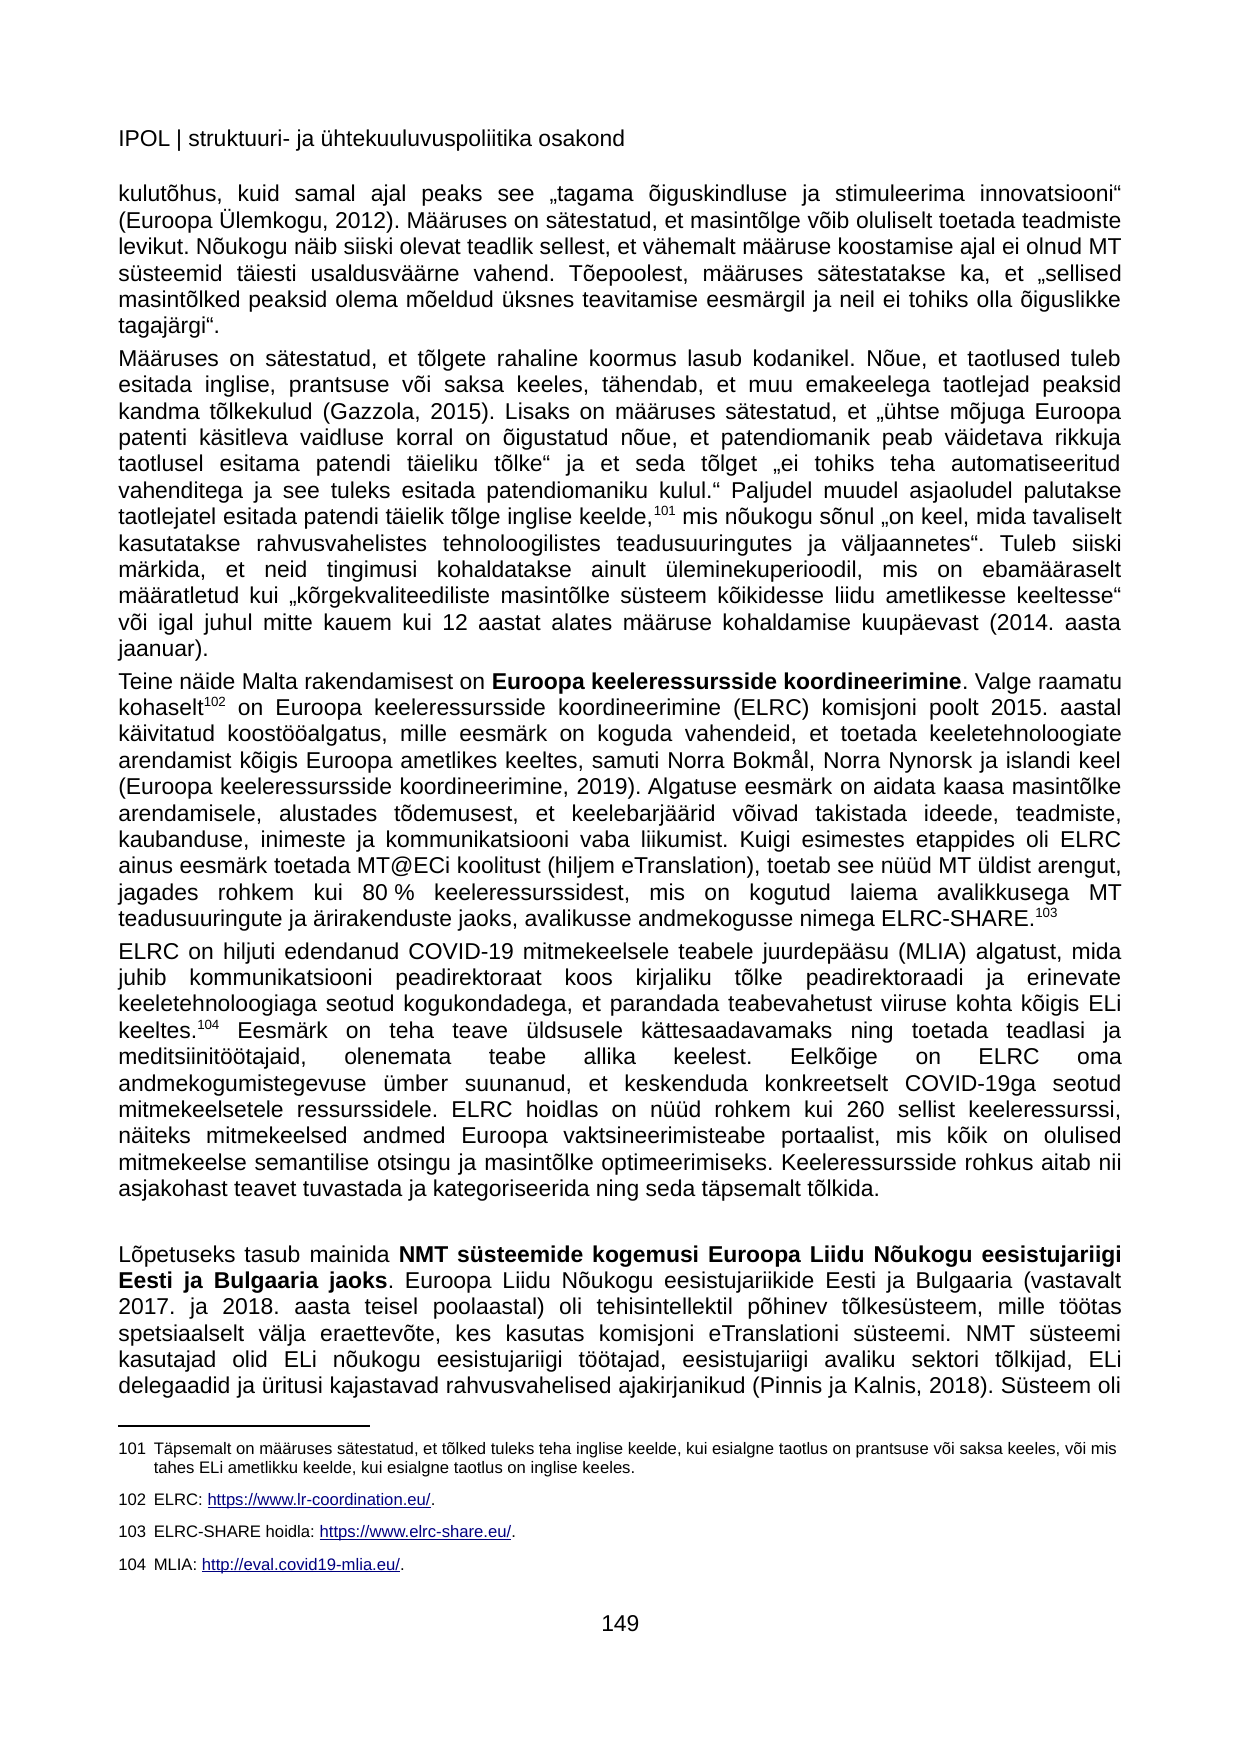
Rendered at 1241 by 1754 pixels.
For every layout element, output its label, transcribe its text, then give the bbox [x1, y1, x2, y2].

text ELRC on hiljuti edendanud COVID-19 mitmekeelsele teabele juurdepääsu (MLIA) algatust, mida juhib kommunikatsiooni peadirektoraat koos kirjaliku tõlke peadirektoraadi ja erinevate keeletehnoloogiaga seotud kogukondadega, et parandada teabevahetust viiruse kohta kõigis ELi keeltes. Eesmärk on teha teave üldsusele kättesaadavamaks ning toetada teadlasi ja meditsiinitöötajaid, olenemata teabe allika keelest. Eelkõige on ELRC oma andmekogumistegevuse ümber suunanud, et keskenduda konkreetselt COVID-19ga seotud mitmekeelsetele ressurssidele. ELRC hoidlas on nüüd rohkem kui 260 sellist keeleressurssi, näiteks mitmekeelsed andmed Euroopa vaktsineerimisteabe portaalist, mis kõik on olulised mitmekeelse semantilise otsingu ja masintõlke optimeerimiseks. Keeleressursside rohkus aitab nii asjakohast teavet tuvastada ja kategoriseerida ning seda täpsemalt tõlkida. [118, 938, 1122, 1201]
text Määruses on sätestatud, et tõlgete rahaline koormus lasub kodanikel. Nõue, et taotlused tuleb esitada inglise, prantsuse või saksa keeles, tähendab, et muu emakeelega taotlejad peaksid kandma tõlkekulud (Gazzola, 2015). Lisaks on määruses sätestatud, et „ühtse mõjuga Euroopa patenti käsitleva vaidluse korral on õigustatud nõue, et patendiomanik peab väidetava rikkuja taotlusel esitama patendi täieliku tõlke“ ja et seda tõlget „ei tohiks teha automatiseeritud vahenditega ja see tuleks esitada patendiomaniku kulul.“ Paljudel muudel asjaoludel palutakse taotlejatel esitada patendi täielik tõlge inglise keelde, mis nõukogu sõnul „on keel, mida tavaliselt kasutatakse rahvusvahelistes tehnoloogilistes teadusuuringutes ja väljaannetes“. Tuleb siiski märkida, et neid tingimusi kohaldatakse ainult üleminekuperioodil, mis on ebamääraselt määratletud kui „kõrgekvaliteediliste masintõlke süsteem kõikidesse liidu ametlikesse keeltesse“ või igal juhul mitte kauem kui 12 aastat alates määruse kohaldamise kuupäevast (2014. aasta jaanuar). [118, 345, 1122, 661]
text kulutõhus, kuid samal ajal peaks see „tagama õiguskindluse ja stimuleerima innovatsiooni“ (Euroopa Ülemkogu, 2012). Määruses on sätestatud, et masintõlge võib oluliselt toetada teadmiste levikut. Nõukogu näib siiski olevat teadlik sellest, et vähemalt määruse koostamise ajal ei olnud MT süsteemid täiesti usaldusväärne vahend. Tõepoolest, määruses sätestatakse ka, et „sellised masintõlked peaksid olema mõeldud üksnes teavitamise eesmärgil ja neil ei tohiks olla õiguslikke tagajärgi“. [118, 180, 1122, 338]
text ELRC: https://www.lr-coordination.eu/. [118, 1490, 1122, 1509]
text Teine näide Malta rakendamisest on Euroopa keeleressursside koordineerimine. Valge raamatu kohaselt on Euroopa keeleressursside koordineerimine (ELRC) komisjoni poolt 2015. aastal käivitatud koostööalgatus, mille eesmärk on koguda vahendeid, et toetada keeletehnoloogiate arendamist kõigis Euroopa ametlikes keeltes, samuti Norra Bokmål, Norra Nynorsk ja islandi keel (Euroopa keeleressursside koordineerimine, 2019). Algatuse eesmärk on aidata kaasa masintõlke arendamisele, alustades tõdemusest, et keelebarjäärid võivad takistada ideede, teadmiste, kaubanduse, inimeste ja kommunikatsiooni vaba liikumist. Kuigi esimestes etappides oli ELRC ainus eesmärk toetada MT@ECi koolitust (hiljem eTranslation), toetab see nüüd MT üldist arengut, jagades rohkem kui 80 % keeleressurssidest, mis on kogutud laiema avalikkusega MT teadusuuringute ja ärirakenduste jaoks, avalikusse andmekogusse nimega ELRC-SHARE. [118, 668, 1122, 931]
text Täpsemalt on määruses sätestatud, et tõlked tuleks teha inglise keelde, kui esialgne taotlus on prantsuse või saksa keeles, või mis tahes ELi ametlikku keelde, kui esialgne taotlus on inglise keeles. [118, 1439, 1122, 1477]
text ELRC-SHARE hoidla: https://www.elrc-share.eu/. [118, 1522, 1122, 1541]
text Lõpetuseks tasub mainida NMT süsteemide kogemusi Euroopa Liidu Nõukogu eesistujariigi Eesti ja Bulgaaria jaoks. Euroopa Liidu Nõukogu eesistujariikide Eesti ja Bulgaaria (vastavalt 2017. ja 2018. aasta teisel poolaastal) oli tehisintellektil põhinev tõlkesüsteem, mille töötas spetsiaalselt välja eraettevõte, kes kasutas komisjoni eTranslationi süsteemi. NMT süsteemi kasutajad olid ELi nõukogu eesistujariigi töötajad, eesistujariigi avaliku sektori tõlkijad, ELi delegaadid ja üritusi kajastavad rahvusvahelised ajakirjanikud (Pinnis ja Kalnis, 2018). Süsteem oli [118, 1241, 1122, 1399]
text MLIA: http://eval.covid19-mlia.eu/. [118, 1554, 1122, 1573]
